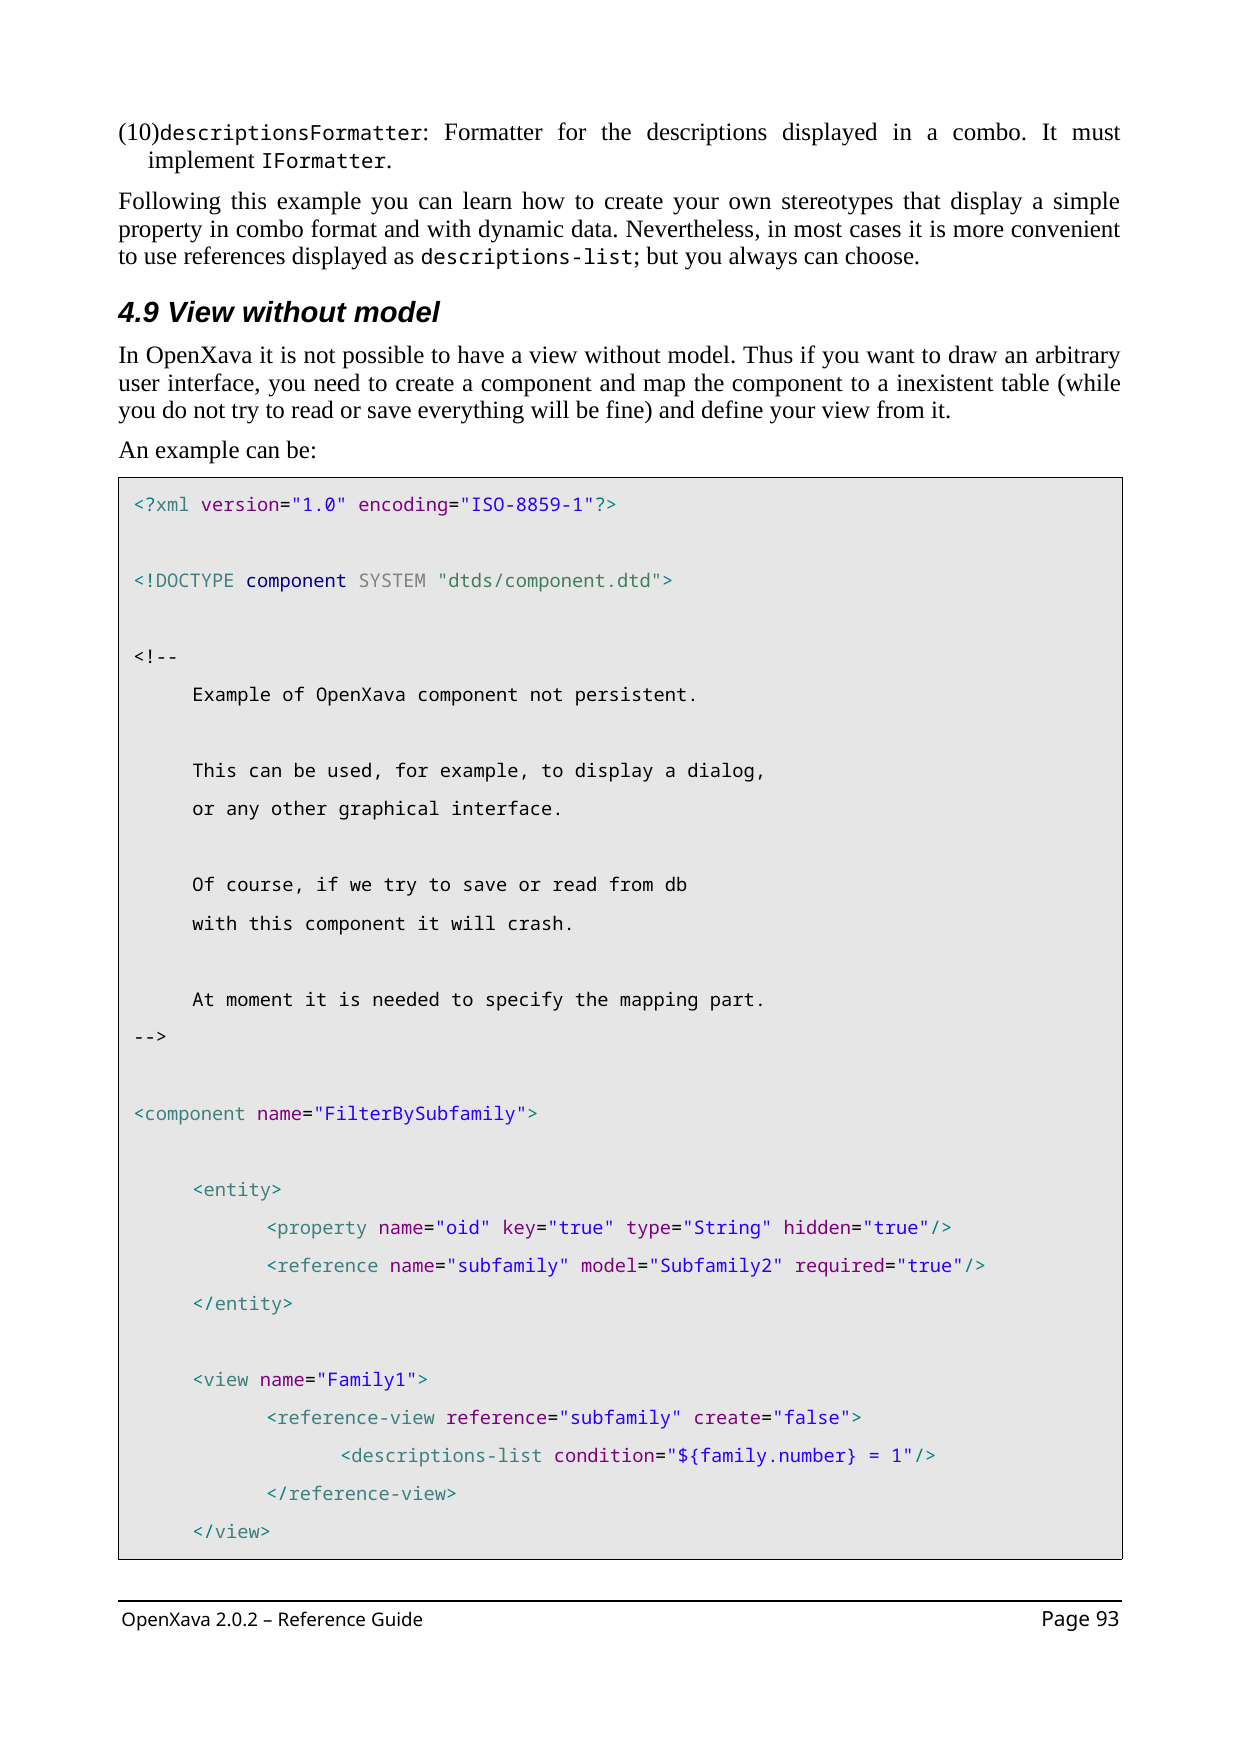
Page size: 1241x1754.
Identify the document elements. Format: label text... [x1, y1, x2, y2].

text <descriptions-list condition="${family.number} = 1"/> [119, 1427, 1122, 1465]
text An example can be: [118, 437, 1122, 464]
text Following this example you can learn how to create your own stereotypes that display a simple property in combo format and with dynamic data. Nevertheless, in most cases it is more convenient to use references displayed as descriptions-list; but you always can choose. [118, 187, 1122, 271]
text This can be used, for example, to display a dialog, [119, 743, 1122, 781]
text <?xml version="1.0" encoding="ISO-8859-1"?> [119, 478, 1122, 515]
text <property name="oid" key="true" type="String" hidden="true"/> [119, 1199, 1122, 1237]
text <entity> [119, 1161, 1122, 1199]
text or any other graphical interface. [119, 781, 1122, 819]
text At moment it is needed to specify the mapping part. [119, 971, 1122, 1009]
text <reference name="subfamily" model="Subfamily2" required="true"/> [119, 1237, 1122, 1275]
text --> [119, 1009, 1122, 1047]
text <!-- [119, 629, 1122, 667]
subtitle View without model [118, 296, 1122, 328]
text with this component it will crash. [119, 895, 1122, 933]
text Of course, if we try to save or read from db [119, 857, 1122, 895]
text In OpenXava it is not possible to have a view without model. Thus if you want to draw an arbitrary user interface, you need to create a component and map the component to a inexistent table (while you do not try to read or save everything will be fine) and define your view from it. [118, 341, 1122, 424]
list descriptionsFormatter: Formatter for the descriptions displayed in a combo. It must implement IFormatter. [118, 118, 1122, 174]
text <reference-view reference="subfamily" create="false"> [119, 1389, 1122, 1427]
text </reference-view> [119, 1465, 1122, 1503]
text <component name="FilterBySubfamily"> [119, 1085, 1122, 1123]
text </entity> [119, 1275, 1122, 1313]
text <view name="Family1"> [119, 1351, 1122, 1389]
text Example of OpenXava component not persistent. [119, 667, 1122, 705]
text <!DOCTYPE component SYSTEM "dtds/component.dtd"> [119, 553, 1122, 591]
text </view> [119, 1503, 1122, 1559]
